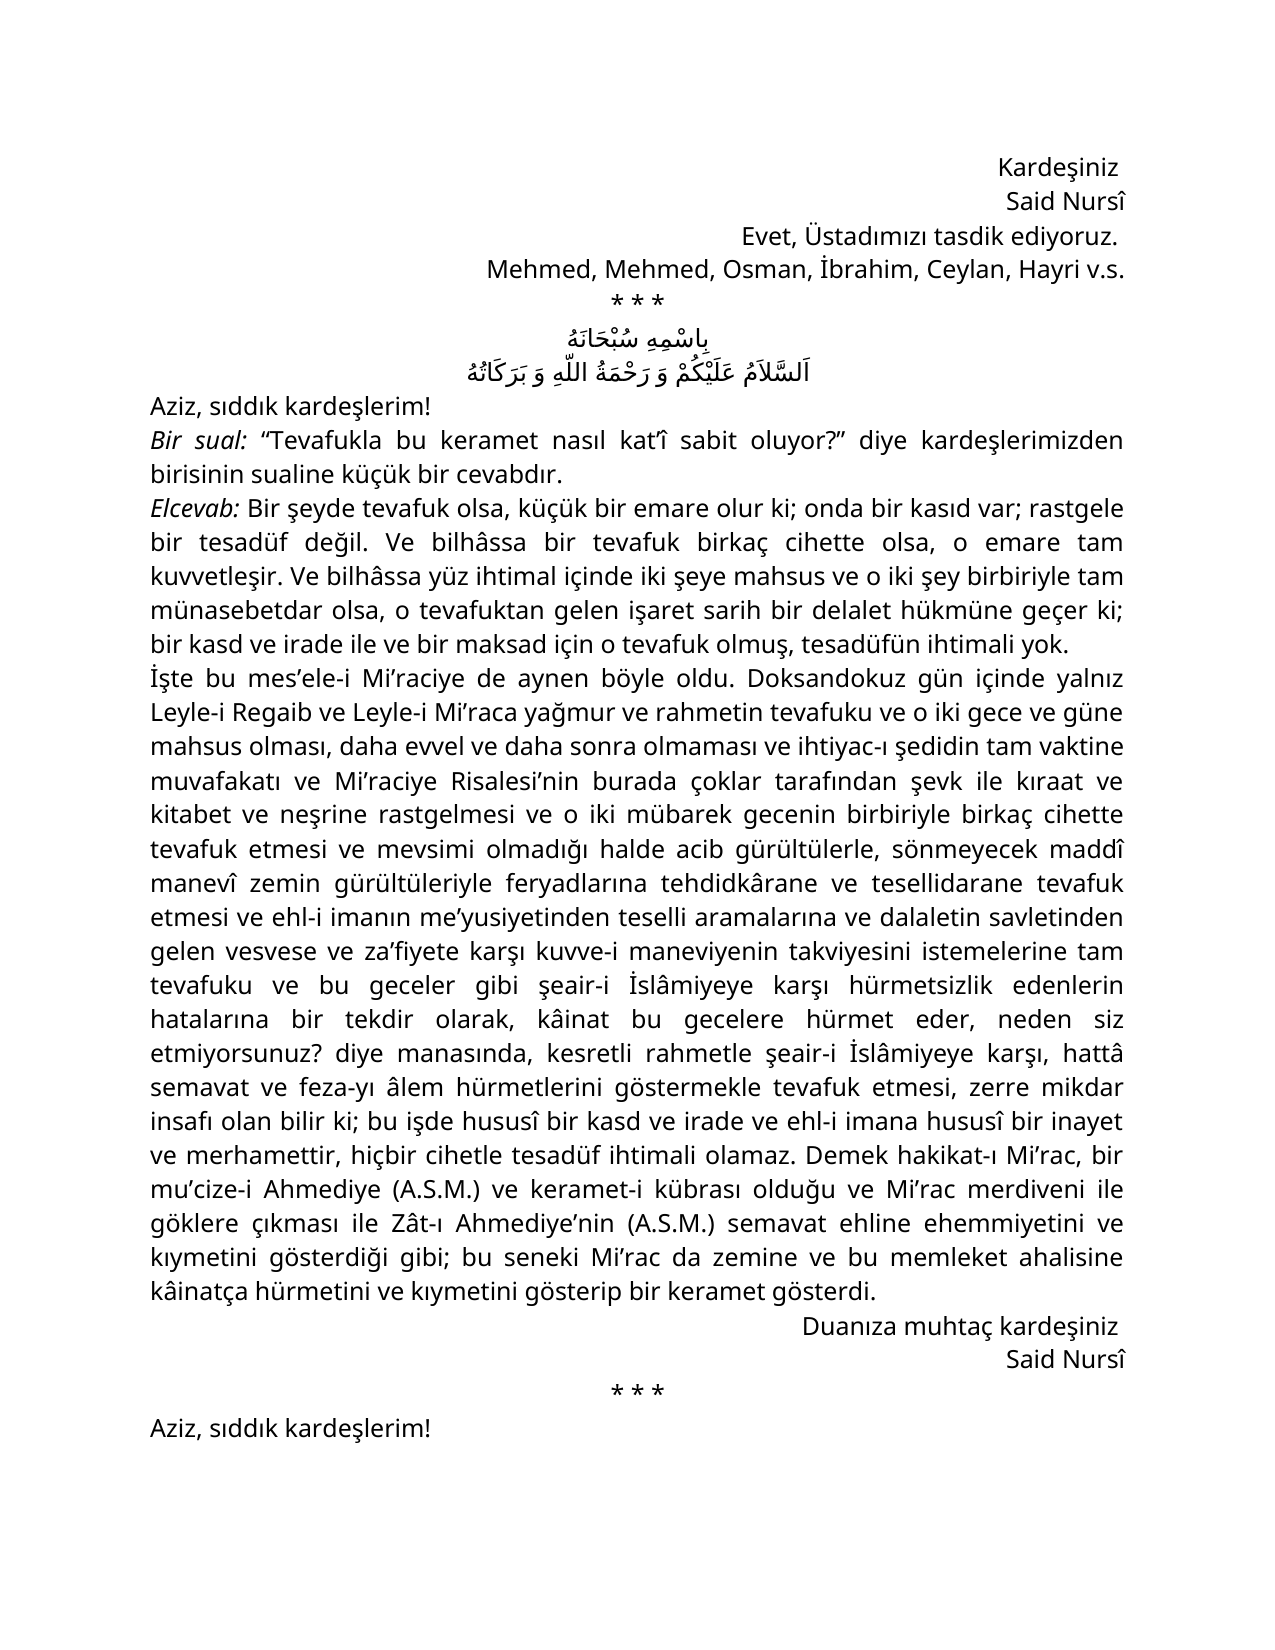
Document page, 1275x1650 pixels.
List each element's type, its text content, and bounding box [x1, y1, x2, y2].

text Bir sual: “Tevafukla bu keramet nasıl kat’î sabit oluyor?” diye kardeşlerimizden birisinin sualine küçük bir cevabdır. [150, 422, 1125, 491]
text Aziz, sıddık kardeşlerim! [150, 1410, 1125, 1444]
text بِاسْمِهِ سُبْحَانَهُ [150, 320, 1125, 354]
text Elcevab: Bir şeyde tevafuk olsa, küçük bir emare olur ki; onda bir kasıd var; rastgele bir tesadüf değil. Ve bilhâssa bir tevafuk birkaç cihette olsa, o emare tam kuvvetleşir. Ve bilhâssa yüz ihtimal içinde iki şeye mahsus ve o iki şey birbiriyle tam münasebetdar olsa, o tevafuktan gelen işaret sarih bir delalet hükmüne geçer ki; bir kasd ve irade ile ve bir maksad için o tevafuk olmuş, tesadüfün ihtimali yok. [150, 491, 1125, 661]
text Evet, Üstadımızı tasdik ediyoruz. Mehmed, Mehmed, Osman, İbrahim, Ceylan, Hayri v.s. [150, 218, 1125, 286]
text İşte bu mes’ele-i Mi’raciye de aynen böyle oldu. Doksandokuz gün içinde yalnız Leyle-i Regaib ve Leyle-i Mi’raca yağmur ve rahmetin tevafuku ve o iki gece ve güne mahsus olması, daha evvel ve daha sonra olmaması ve ihtiyac-ı şedidin tam vaktine muvafakatı ve Mi’raciye Risalesi’nin burada çoklar tarafından şevk ile kıraat ve kitabet ve neşrine rastgelmesi ve o iki mübarek gecenin birbiriyle birkaç cihette tevafuk etmesi ve mevsimi olmadığı halde acib gürültülerle, sönmeyecek maddî manevî zemin gürültüleriyle feryadlarına tehdidkârane ve tesellidarane tevafuk etmesi ve ehl-i imanın me’yusiyetinden teselli aramalarına ve dalaletin savletinden gelen vesvese ve za’fiyete karşı kuvve-i maneviyenin takviyesini istemelerine tam tevafuku ve bu geceler gibi şeair-i İslâmiyeye karşı hürmetsizlik edenlerin hatalarına bir tekdir olarak, kâinat bu gecelere hürmet eder, neden siz etmiyorsunuz? diye manasında, kesretli rahmetle şeair-i İslâmiyeye karşı, hattâ semavat ve feza-yı âlem hürmetlerini göstermekle tevafuk etmesi, zerre mikdar insafı olan bilir ki; bu işde hususî bir kasd ve irade ve ehl-i imana hususî bir inayet ve merhamettir, hiçbir cihetle tesadüf ihtimali olamaz. Demek hakikat-ı Mi’rac, bir mu’cize-i Ahmediye (A.S.M.) ve keramet-i kübrası olduğu ve Mi’rac merdiveni ile göklere çıkması ile Zât-ı Ahmediye’nin (A.S.M.) semavat ehline ehemmiyetini ve kıymetini gösterdiği gibi; bu seneki Mi’rac da zemine ve bu memleket ahalisine kâinatça hürmetini ve kıymetini gösterip bir keramet gösterdi. [150, 661, 1125, 1308]
text Aziz, sıddık kardeşlerim! [150, 388, 1125, 422]
text * * * [150, 286, 1125, 320]
text Duanıza muhtaç kardeşiniz Said Nursî [150, 1308, 1125, 1376]
text Kardeşiniz Said Nursî [150, 150, 1125, 218]
text * * * [150, 1376, 1125, 1410]
text اَلسَّلاَمُ عَلَيْكُمْ وَ رَحْمَةُ اللّهِ وَ بَرَكَاتُهُ [150, 354, 1125, 388]
